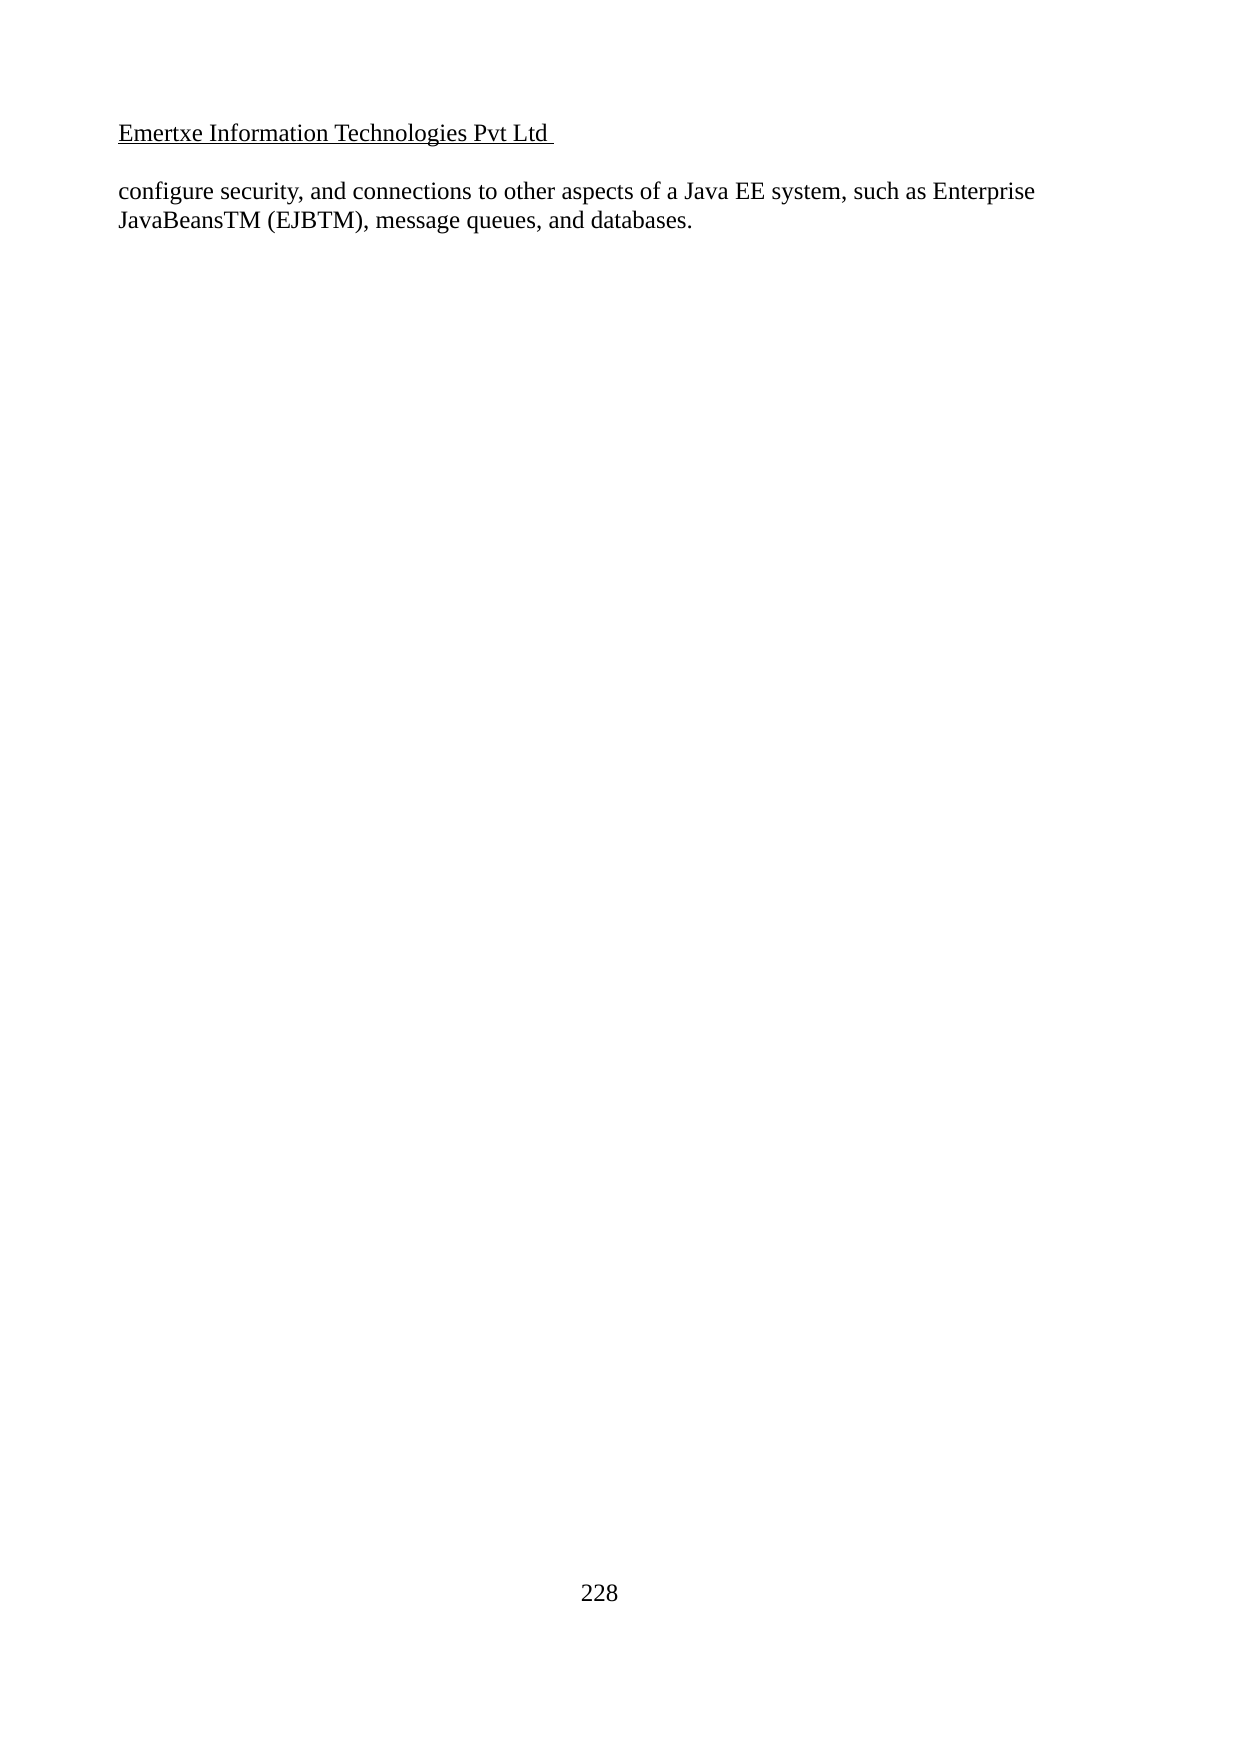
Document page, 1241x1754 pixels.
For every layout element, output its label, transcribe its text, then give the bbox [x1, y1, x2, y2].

text configure security, and connections to other aspects of a Java EE system, such as Enterprise JavaBeansTM (EJBTM), message queues, and databases. [118, 176, 1122, 234]
